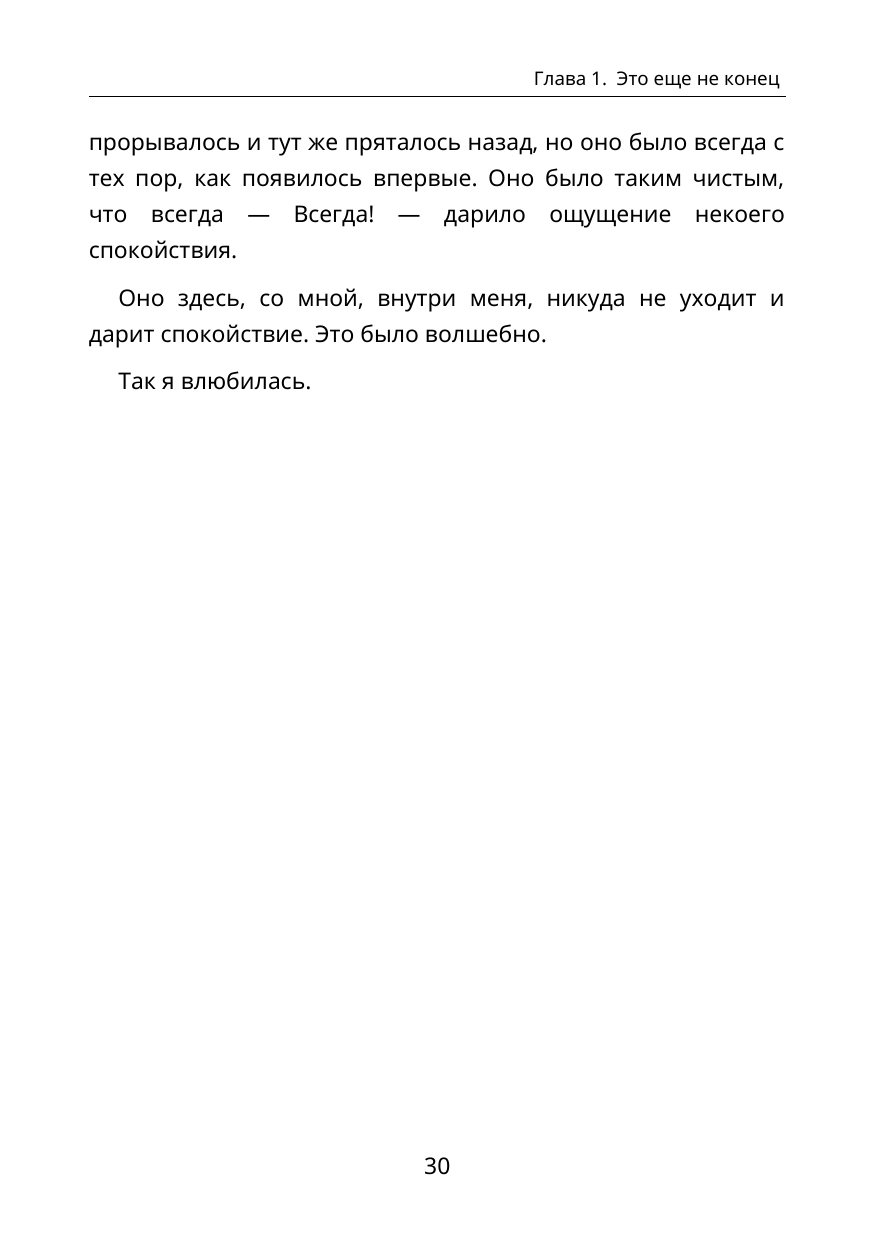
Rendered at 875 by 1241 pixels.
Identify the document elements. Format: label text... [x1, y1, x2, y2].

text Оно здесь, со мной, внутри меня, никуда не уходит и дарит спокойствие. Это было волшебно. [88, 282, 786, 349]
text Так я влюбилась. [88, 365, 786, 396]
text прорывалось и тут же пряталось назад, но оно было всегда с тех пор, как появилось впервые. Оно было таким чистым, что всегда — Всегда! — дарило ощущение некоего спокойствия. [88, 126, 786, 265]
